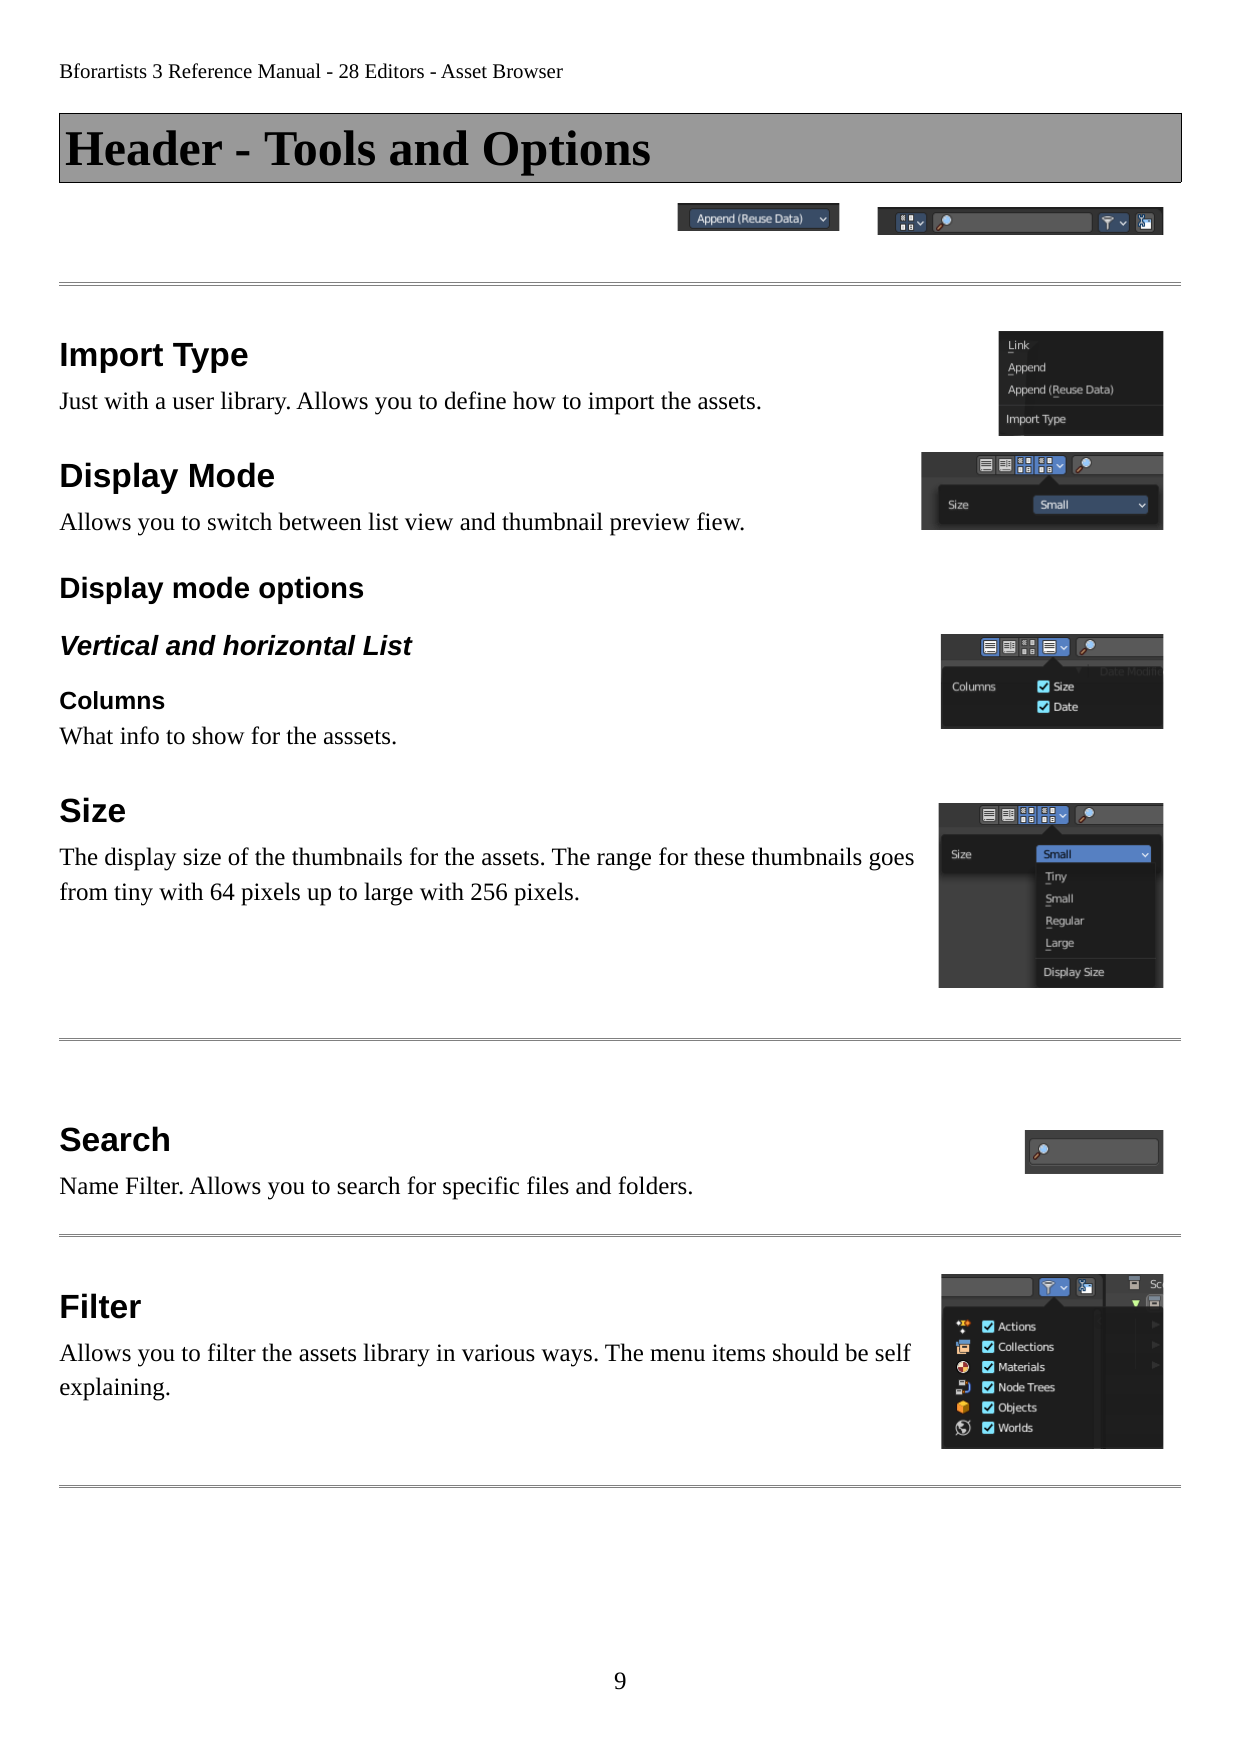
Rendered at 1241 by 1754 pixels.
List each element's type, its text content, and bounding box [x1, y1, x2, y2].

subtitle Vertical and horizontal List [59, 629, 1181, 661]
table_header Header - Tools and Options [60, 114, 1181, 182]
picture [921, 452, 1164, 530]
text What info to show for the asssets. [59, 721, 1181, 750]
picture [941, 1274, 1164, 1449]
picture [1024, 1130, 1164, 1174]
subtitle Columns [59, 686, 940, 715]
subtitle Display Mode [59, 456, 921, 495]
subtitle Display mode options [59, 571, 1181, 604]
text Just with a user library. Allows you to define how to import the assets. [59, 386, 998, 415]
subtitle Search [59, 1120, 1181, 1158]
picture [940, 634, 1164, 729]
picture [998, 331, 1164, 436]
subtitle [1164, 686, 1181, 715]
picture [938, 803, 1164, 988]
text The display size of the thumbnails for the assets. The range for these thumbnails goes from tiny with 64 pixels up to large with 256 pixels. [59, 842, 938, 906]
subtitle [1164, 335, 1181, 374]
subtitle [1164, 456, 1181, 495]
subtitle Size [59, 791, 1181, 830]
text Allows you to switch between list view and thumbnail preview fiew. [59, 507, 1181, 536]
text Name Filter. Allows you to search for specific files and folders. [59, 1171, 1181, 1199]
picture [677, 203, 840, 231]
subtitle [1164, 1287, 1181, 1326]
subtitle Import Type [59, 335, 998, 374]
subtitle Filter [59, 1287, 941, 1326]
text Allows you to filter the assets library in various ways. The menu items should be self explaining. [59, 1338, 941, 1401]
picture [877, 207, 1164, 235]
